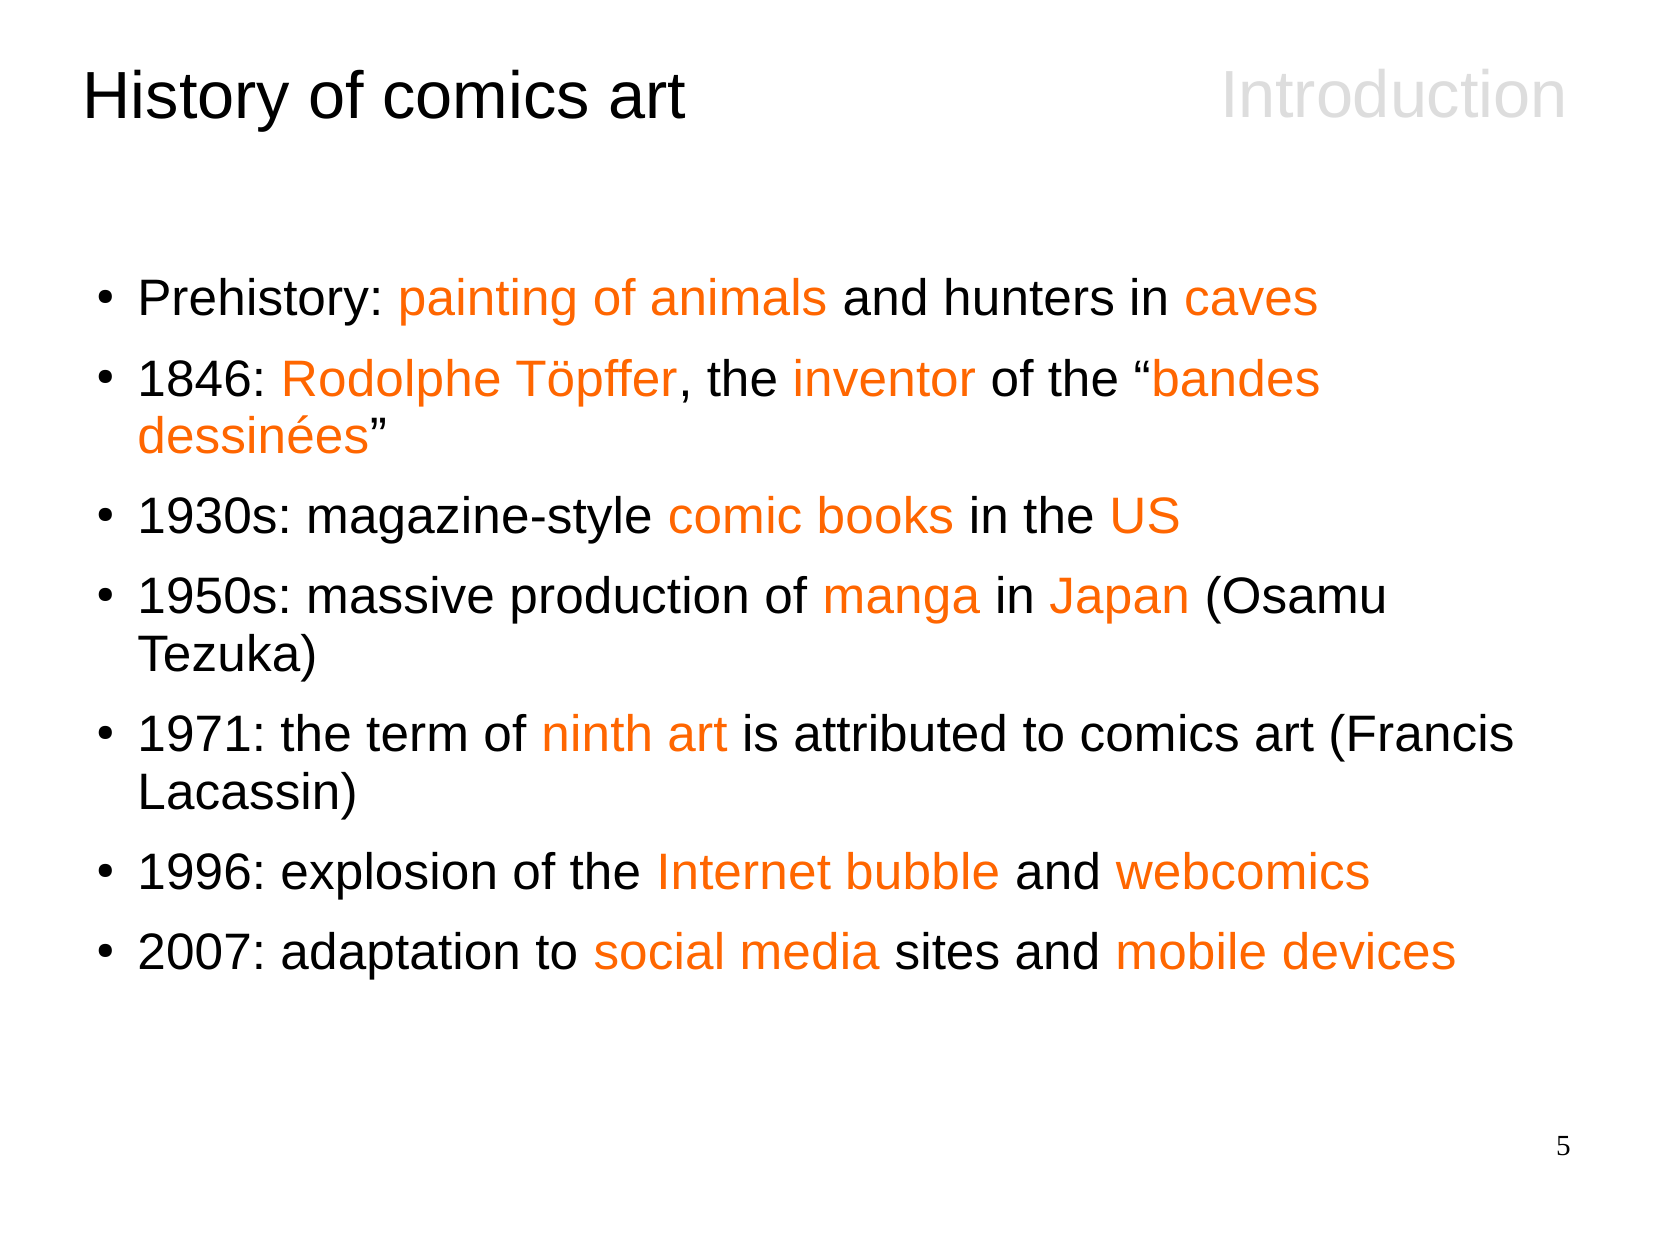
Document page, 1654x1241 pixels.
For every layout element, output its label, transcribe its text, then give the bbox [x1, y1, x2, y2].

list Prehistory: painting of animals and hunters in caves 1846: Rodolphe Töpffer, the inventor of the “bandes dessinées” 1930s: magazine-style comic books in the US 1950s: massive production of manga in Japan (Osamu Tezuka) 1971: the term of ninth art is attributed to comics art (Francis Lacassin) 1996: explosion of the Internet bubble and webcomics 2007: adaptation to social media sites and mobile devices [82, 188, 1571, 988]
title History of comics art [82, 43, 1170, 148]
